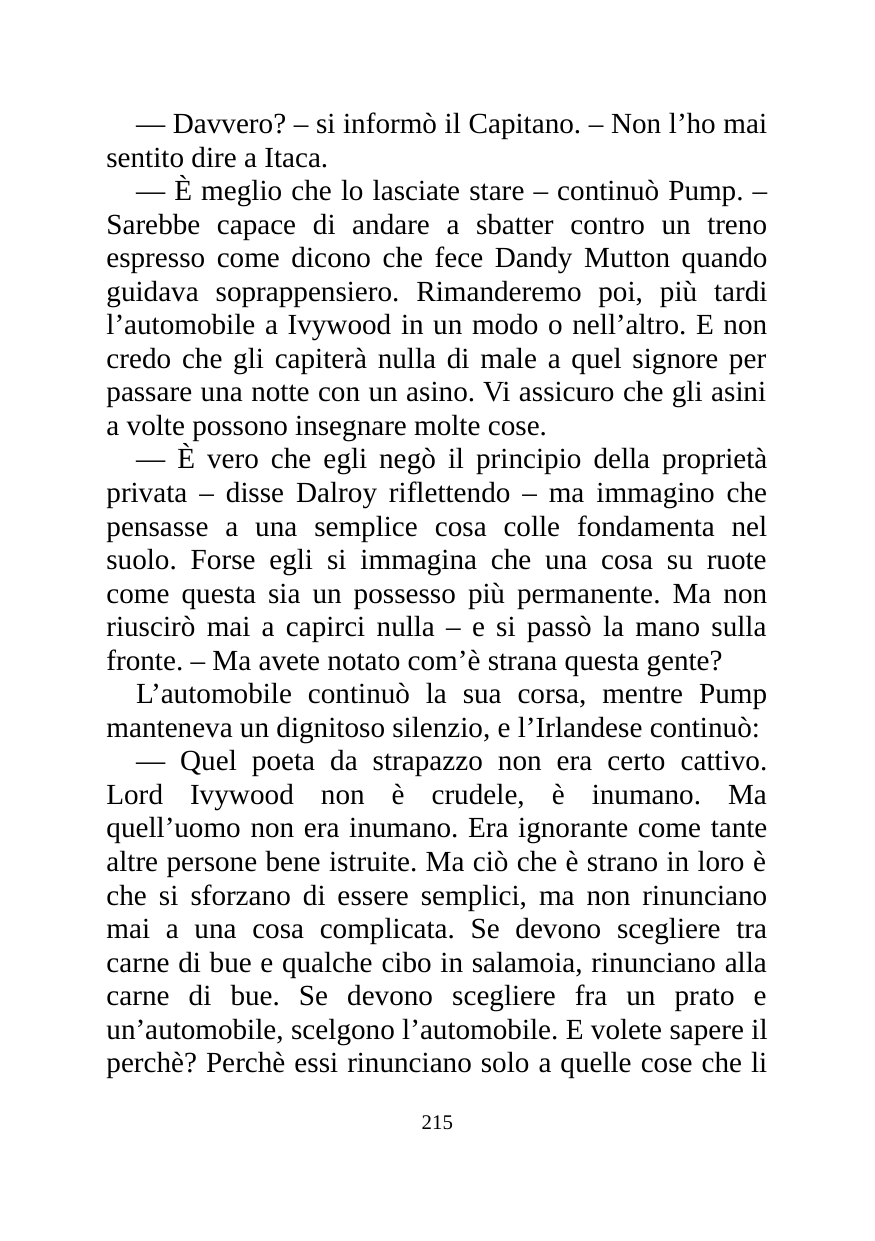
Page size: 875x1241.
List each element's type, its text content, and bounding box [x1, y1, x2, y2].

text L’automobile continuò la sua corsa, mentre Pump manteneva un dignitoso silenzio, e l’Irlandese continuò: [106, 676, 768, 743]
text — È meglio che lo lasciate stare – continuò Pump. – Sarebbe capace di andare a sbatter contro un treno espresso come dicono che fece Dandy Mutton quando guidava soprappensiero. Rimanderemo poi, più tardi l’automobile a Ivywood in un modo o nell’altro. E non credo che gli capiterà nulla di male a quel signore per passare una notte con un asino. Vi assicuro che gli asini a volte possono insegnare molte cose. [106, 173, 768, 442]
text — Quel poeta da strapazzo non era certo cattivo. Lord Ivywood non è crudele, è inumano. Ma quell’uomo non era inumano. Era ignorante come tante altre persone bene istruite. Ma ciò che è strano in loro è che si sforzano di essere semplici, ma non rinunciano mai a una cosa complicata. Se devono scegliere tra carne di bue e qualche cibo in salamoia, rinunciano alla carne di bue. Se devono scegliere fra un prato e un’automobile, scelgono l’automobile. E volete sapere il perchè? Perchè essi rinunciano solo a quelle cose che li [106, 743, 768, 1079]
text — Davvero? – si informò il Capitano. – Non l’ho mai sentito dire a Itaca. [106, 106, 768, 173]
text — È vero che egli negò il principio della proprietà privata – disse Dalroy riflettendo – ma immagino che pensasse a una semplice cosa colle fondamenta nel suolo. Forse egli si immagina che una cosa su ruote come questa sia un possesso più permanente. Ma non riuscirò mai a capirci nulla – e si passò la mano sulla fronte. – Ma avete notato com’è strana questa gente? [106, 442, 768, 676]
